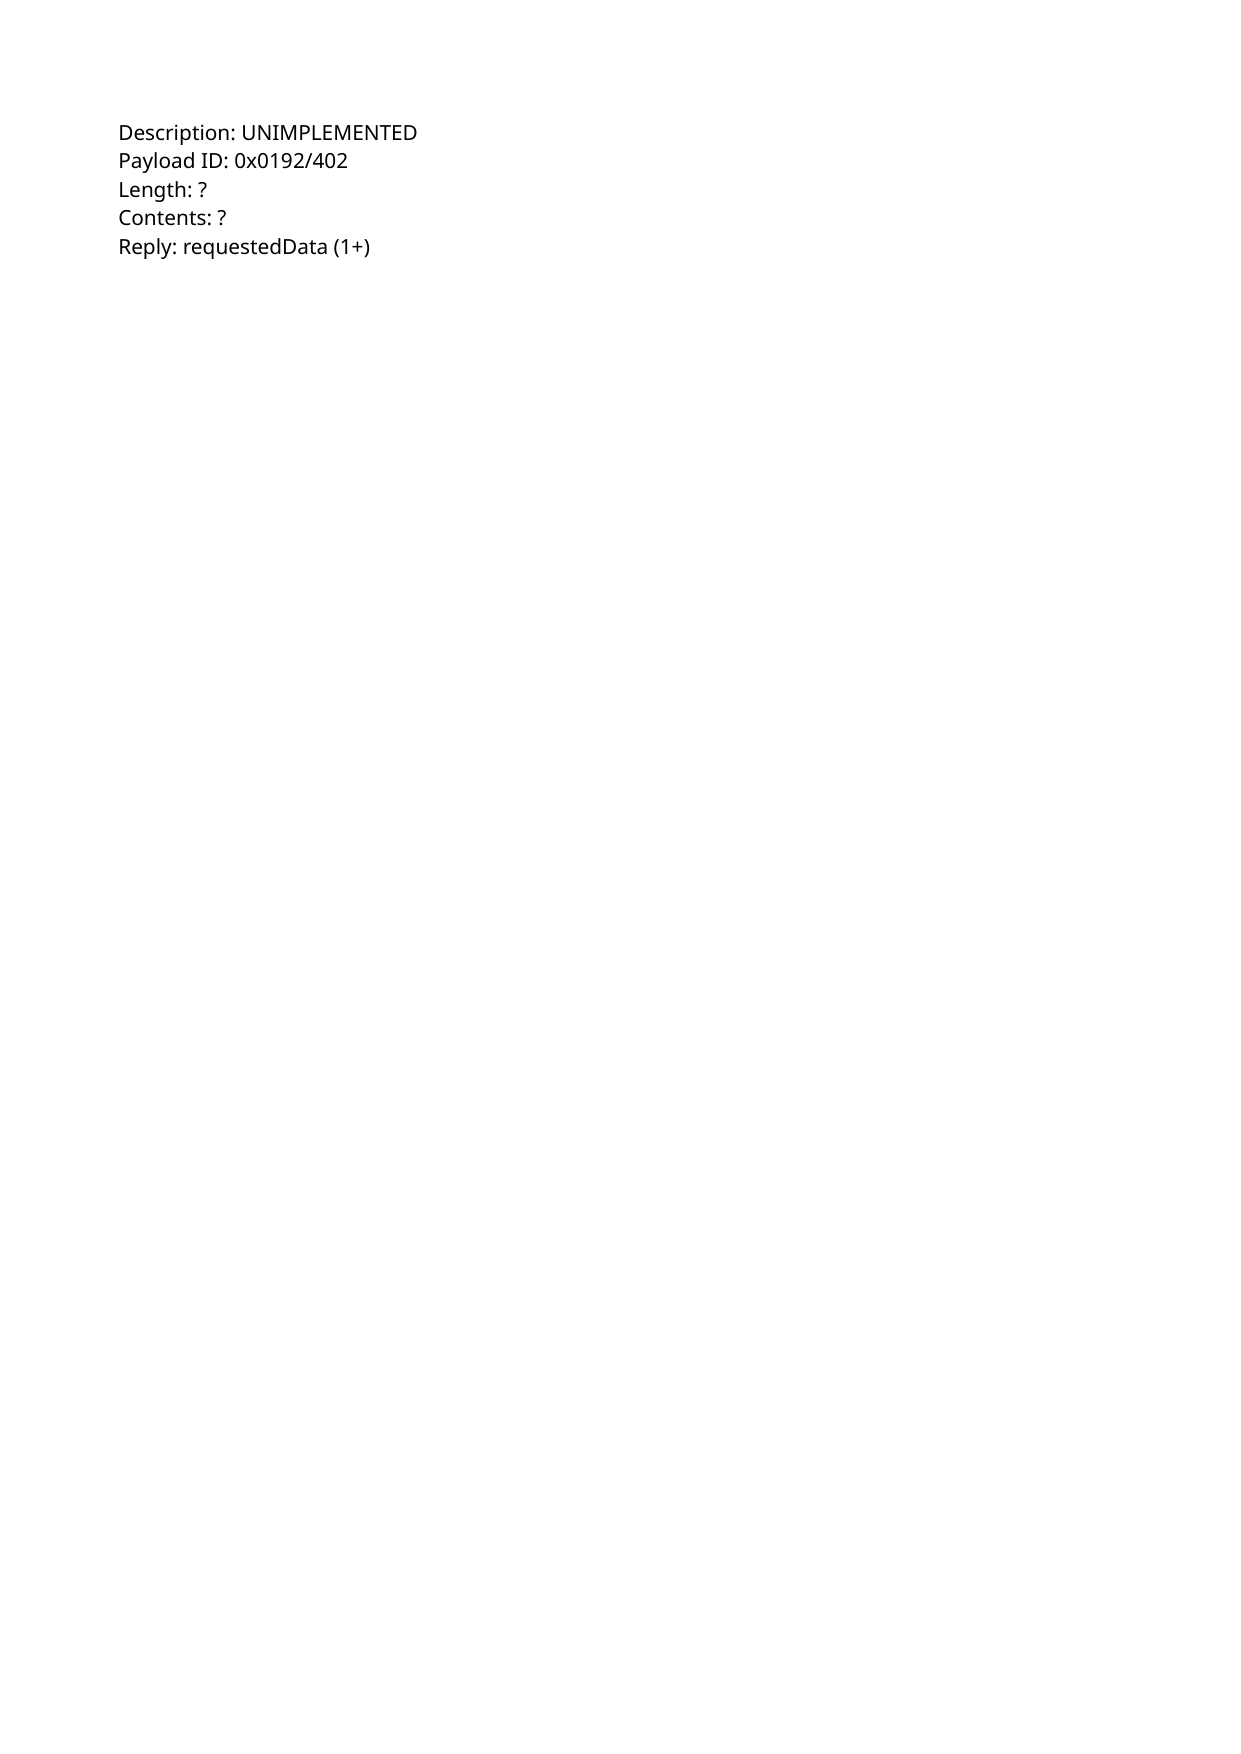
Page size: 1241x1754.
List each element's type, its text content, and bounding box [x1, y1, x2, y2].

text Description: UNIMPLEMENTED [118, 118, 1122, 147]
text Payload ID: 0x0192/402 [118, 147, 1122, 175]
text Reply: requestedData (1+) [118, 232, 1122, 260]
text Contents: ? [118, 203, 1122, 232]
text Length: ? [118, 175, 1122, 203]
